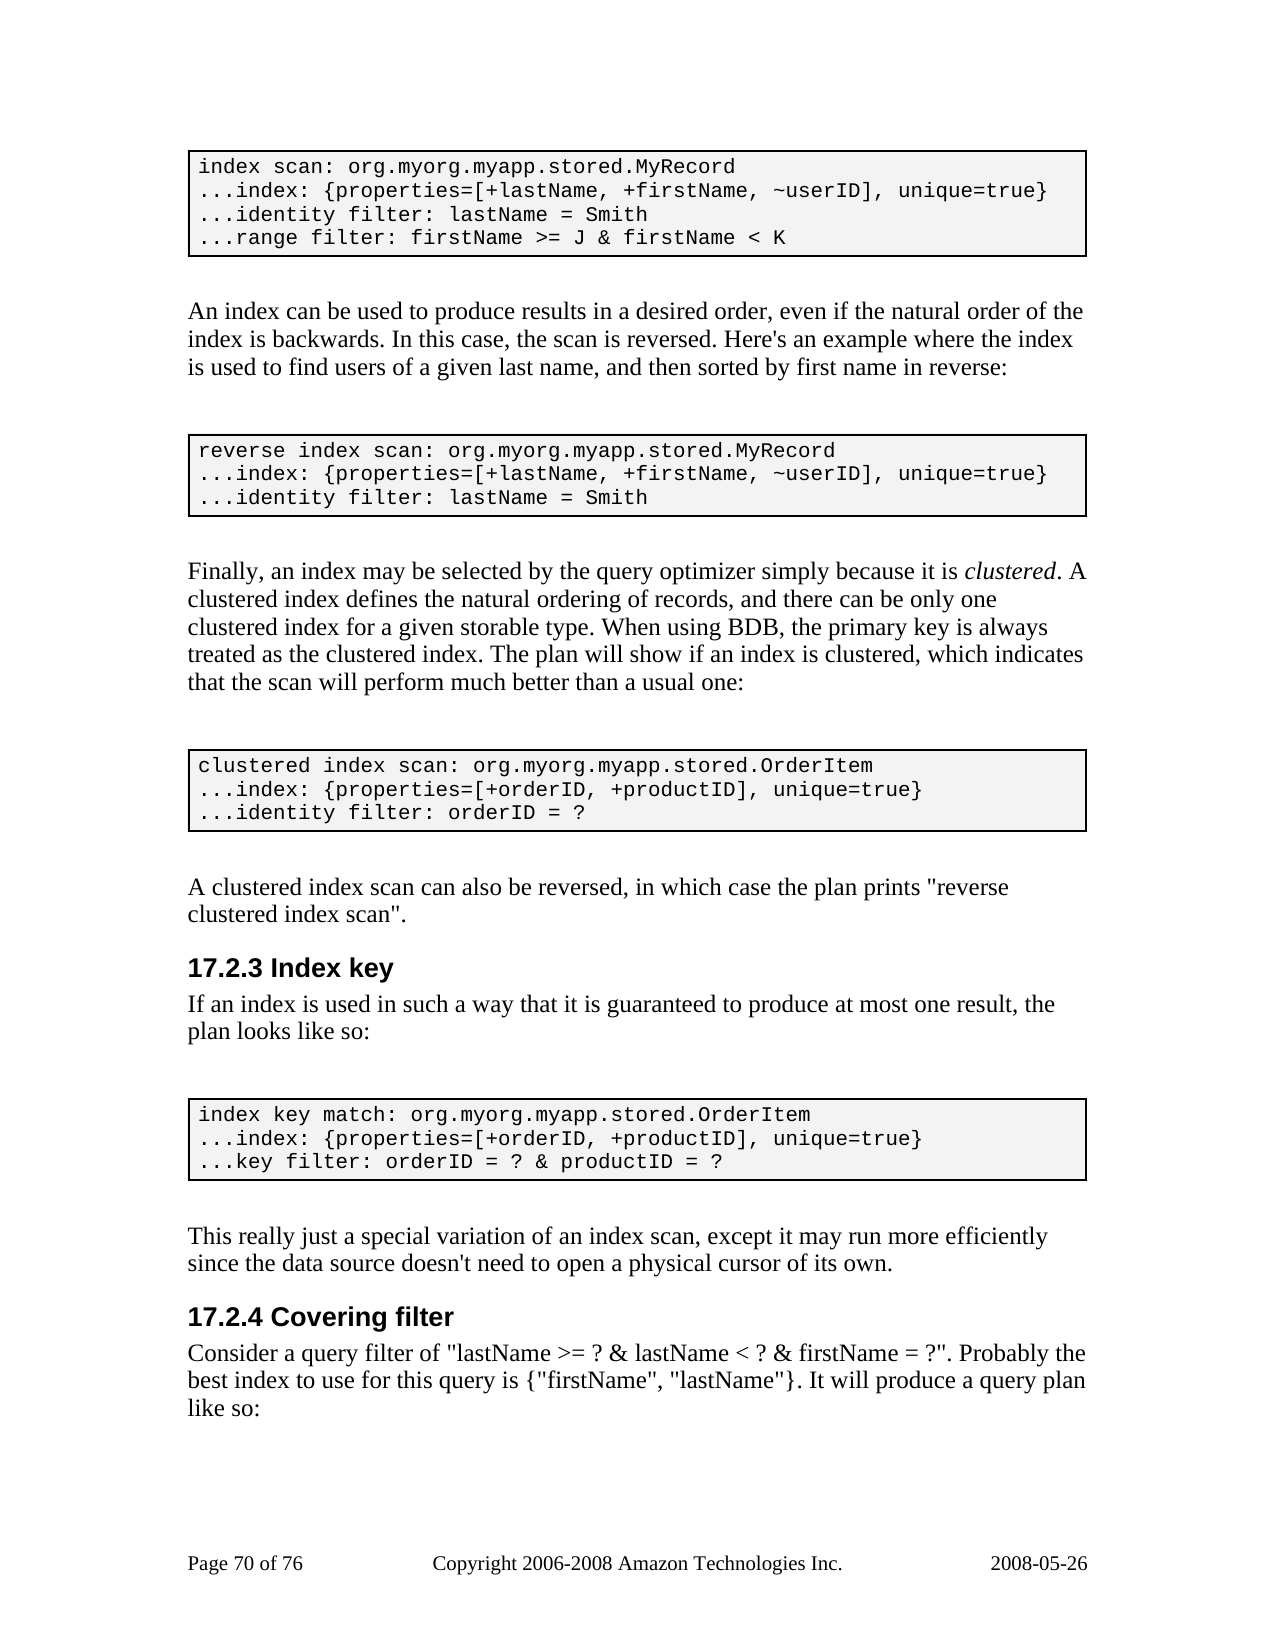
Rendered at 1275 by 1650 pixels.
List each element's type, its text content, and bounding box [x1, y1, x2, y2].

text This really just a special variation of an index scan, except it may run more efficiently since the data source doesn't need to open a physical cursor of its own. [187, 1222, 1087, 1277]
text Finally, an index may be selected by the query optimizer simply because it is clustered. A clustered index defines the natural ordering of records, and there can be only one clustered index for a given storable type. When using BDB, the primary key is always treated as the clustered index. The plan will show if an index is clustered, which indicates that the scan will perform much better than a usual one: [187, 557, 1087, 696]
text clustered index scan: org.myorg.myapp.stored.OrderItem ...index: {properties=[+orderID, +productID], unique=true} ...identity filter: orderID = ? [190, 751, 1085, 830]
subtitle Index key [187, 953, 1087, 983]
text Consider a query filter of "lastName >= ? & lastName < ? & firstName = ?". Probably the best index to use for this query is {"firstName", "lastName"}. It will produce a query plan like so: [187, 1339, 1087, 1422]
text An index can be used to produce results in a desired order, even if the natural order of the index is backwards. In this case, the scan is reversed. Here's an example where the index is used to find users of a given last name, and then sorted by first name in reverse: [187, 297, 1087, 381]
text A clustered index scan can also be reversed, in which case the plan prints "reverse clustered index scan". [187, 873, 1087, 928]
text If an index is used in such a way that it is guaranteed to produce at most one result, the plan looks like so: [187, 990, 1087, 1045]
subtitle Covering filter [187, 1302, 1087, 1333]
text reverse index scan: org.myorg.myapp.stored.MyRecord ...index: {properties=[+lastName, +firstName, ~userID], unique=true} ...identity filter: lastName = Smith [190, 436, 1085, 515]
text index key match: org.myorg.myapp.stored.OrderItem ...index: {properties=[+orderID, +productID], unique=true} ...key filter: orderID = ? & productID = ? [190, 1100, 1085, 1179]
text index scan: org.myorg.myapp.stored.MyRecord ...index: {properties=[+lastName, +firstName, ~userID], unique=true} ...identity filter: lastName = Smith ...range filter: firstName >= J & firstName < K [190, 152, 1085, 255]
